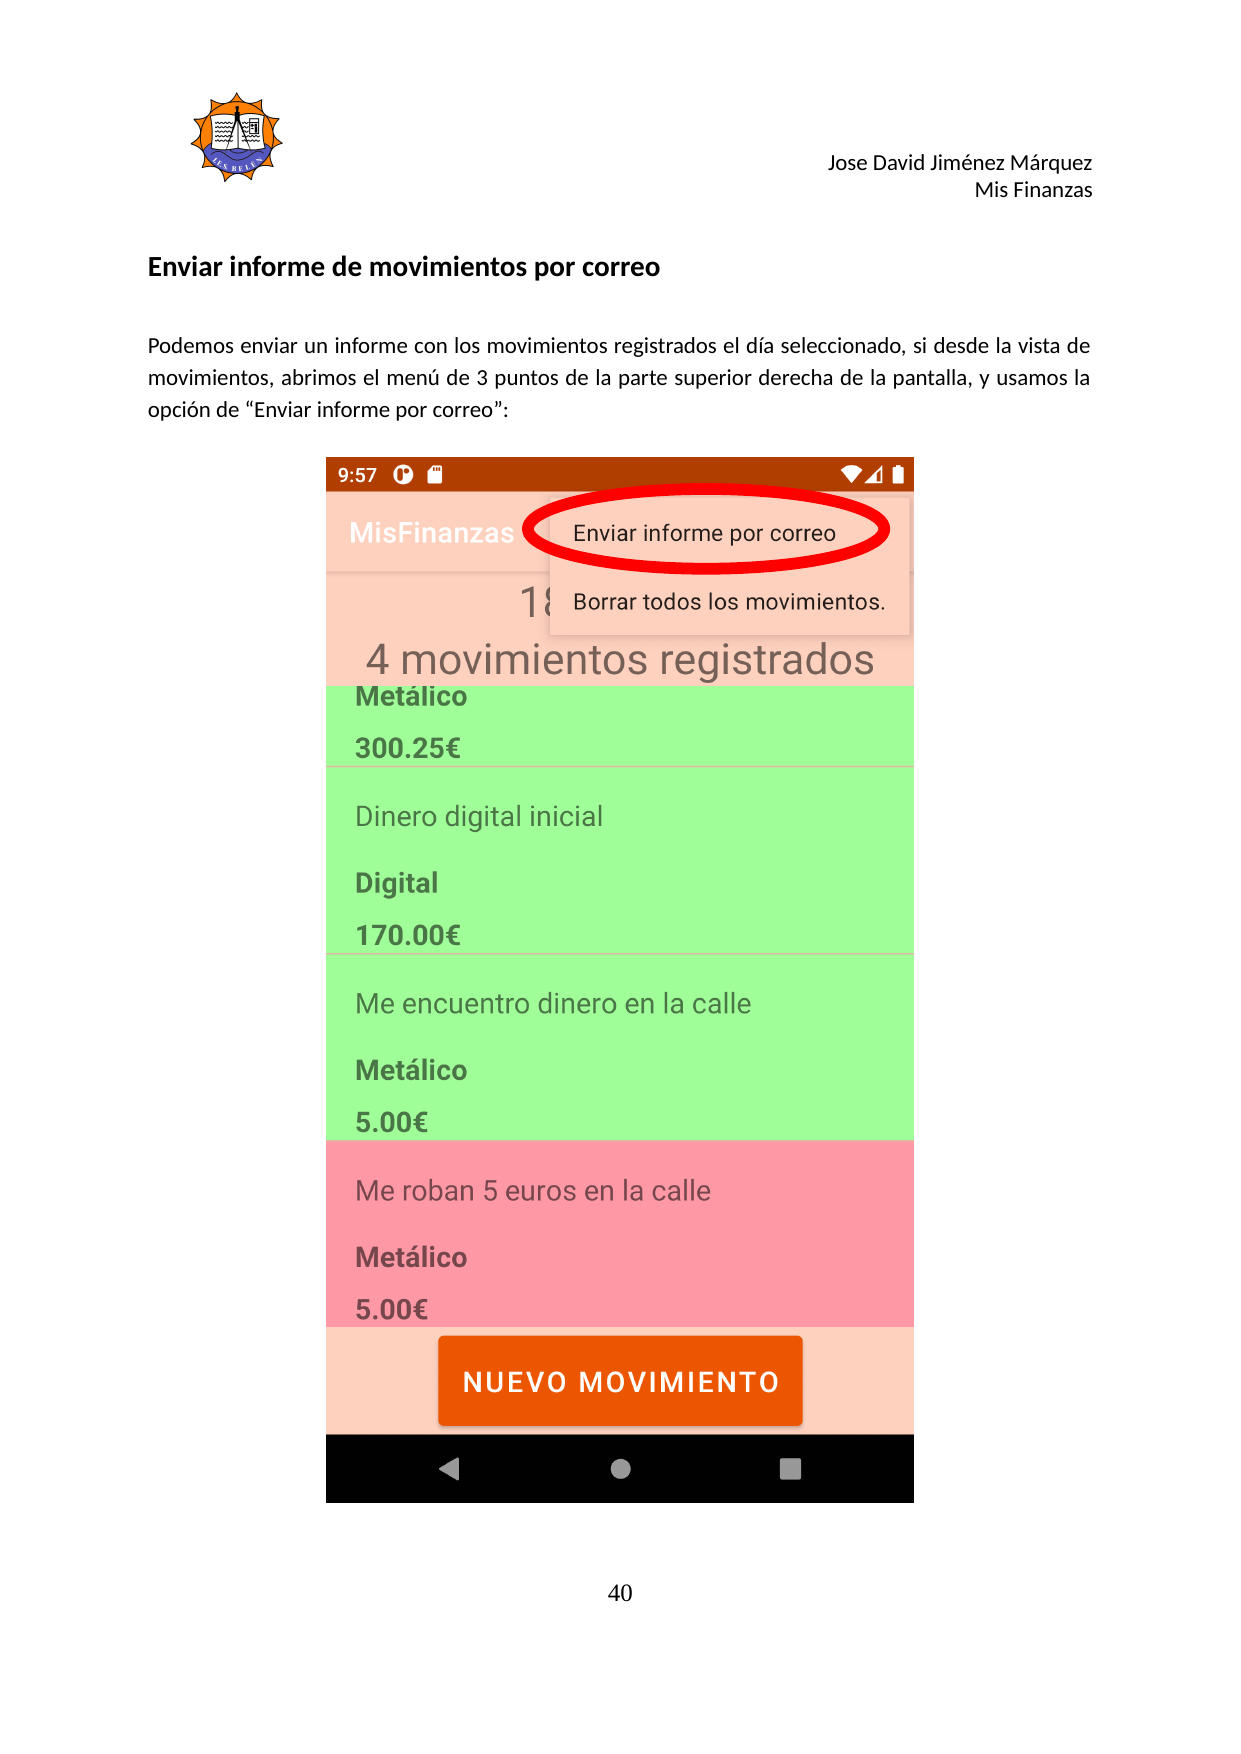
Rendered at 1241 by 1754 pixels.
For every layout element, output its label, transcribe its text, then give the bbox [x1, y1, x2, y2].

text Podemos enviar un informe con los movimientos registrados el día seleccionado, si desde la vista de movimientos, abrimos el menú de 3 puntos de la parte superior derecha de la pantalla, y usamos la opción de “Enviar informe por correo”: [148, 331, 1093, 424]
subtitle Enviar informe de movimientos por correo [148, 248, 1093, 283]
picture [326, 457, 914, 1503]
picture [181, 88, 294, 189]
